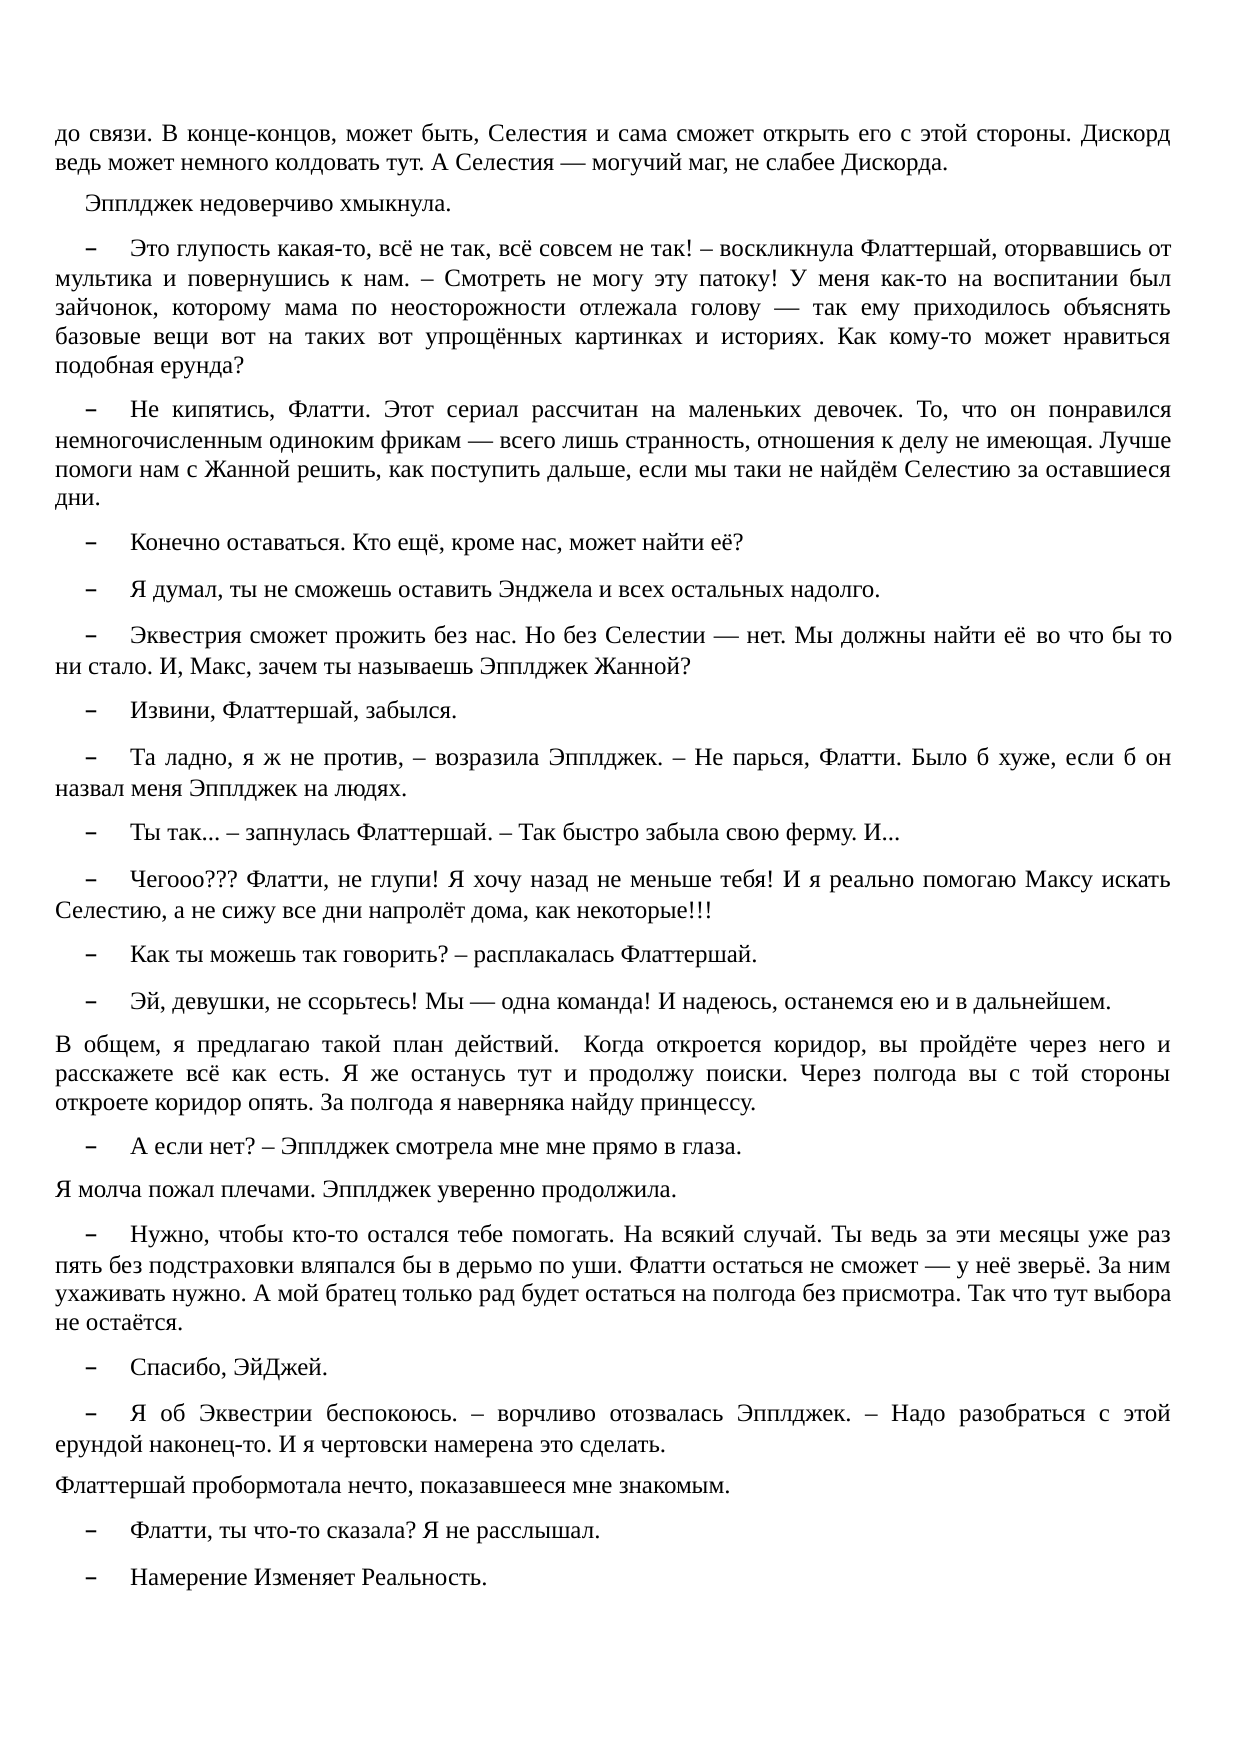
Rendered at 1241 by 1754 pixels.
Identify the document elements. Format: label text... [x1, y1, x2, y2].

list Я молча пожал плечами. Эпплджек уверенно продолжила. [55, 1174, 1172, 1203]
list Я думал, ты не сможешь оставить Энджела и всех остальных надолго. [55, 570, 1172, 604]
list Конечно оставаться. Кто ещё, кроме нас, может найти её? [55, 524, 1172, 558]
list Эй, девушки, не ссорьтесь! Мы — одна команда! И надеюсь, останемся ею и в дальнейшем. [55, 982, 1172, 1017]
list Ты так... – запнулась Флаттершай. – Так быстро забыла свою ферму. И... [55, 814, 1172, 848]
list Флатти, ты что-то сказала? Я не расслышал. [55, 1512, 1172, 1546]
list Намерение Изменяет Реальность. [55, 1558, 1172, 1592]
list В общем, я предлагаю такой план действий. Когда откроется коридор, вы пройдёте через него и расскажете всё как есть. Я же останусь тут и продолжу поиски. Через полгода вы с той стороны откроете коридор опять. За полгода я наверняка найду принцессу. [55, 1029, 1172, 1115]
list Спасибо, ЭйДжей. [55, 1348, 1172, 1382]
list Извини, Флаттершай, забылся. [55, 692, 1172, 726]
list Эквестрия сможет прожить без нас. Но без Селестии — нет. Мы должны найти её во что бы то ни стало. И, Макс, зачем ты называешь Эпплджек Жанной? [55, 617, 1172, 680]
list Флаттершай пробормотала нечто, показавшееся мне знакомым. [55, 1470, 1172, 1499]
list Я об Эквестрии беспокоюсь. – ворчливо отозвалась Эпплджек. – Надо разобраться с этой ерундой наконец-то. И я чертовски намерена это сделать. [55, 1395, 1172, 1458]
list Чегооо??? Флатти, не глупи! Я хочу назад не меньше тебя! И я реально помогаю Максу искать Селестию, а не сижу все дни напролёт дома, как некоторые!!! [55, 861, 1172, 923]
list А если нет? – Эпплджек смотрела мне мне прямо в глаза. [55, 1128, 1172, 1162]
list Та ладно, я ж не против, – возразила Эпплджек. – Не парься, Флатти. Было б хуже, если б он назвал меня Эпплджек на людях. [55, 739, 1172, 802]
list Не кипятись, Флатти. Этот сериал рассчитан на маленьких девочек. То, что он понравился немногочисленным одиноким фрикам — всего лишь странность, отношения к делу не имеющая. Лучше помоги нам с Жанной решить, как поступить дальше, если мы таки не найдём Селестию за оставшиеся дни. [55, 391, 1172, 511]
text Эпплджек недоверчиво хмыкнула. [55, 188, 1172, 217]
list до связи. В конце-концов, может быть, Селестия и сама сможет открыть его с этой стороны. Дискорд ведь может немного колдовать тут. А Селестия — могучий маг, не слабее Дискорда. [55, 118, 1172, 176]
list Как ты можешь так говорить? – расплакалась Флаттершай. [55, 936, 1172, 970]
list Это глупость какая-то, всё не так, всё совсем не так! – воскликнула Флаттершай, оторвавшись от мультика и повернушись к нам. – Смотреть не могу эту патоку! У меня как-то на воспитании был зайчонок, которому мама по неосторожности отлежала голову — так ему приходилось объяснять базовые вещи вот на таких вот упрощённых картинках и историях. Как кому-то может нравиться подобная ерунда? [55, 229, 1172, 378]
list Нужно, чтобы кто-то остался тебе помогать. На всякий случай. Ты ведь за эти месяцы уже раз пять без подстраховки вляпался бы в дерьмо по уши. Флатти остаться не сможет — у неё зверьё. За ним ухаживать нужно. А мой братец только рад будет остаться на полгода без присмотра. Так что тут выбора не остаётся. [55, 1216, 1172, 1336]
